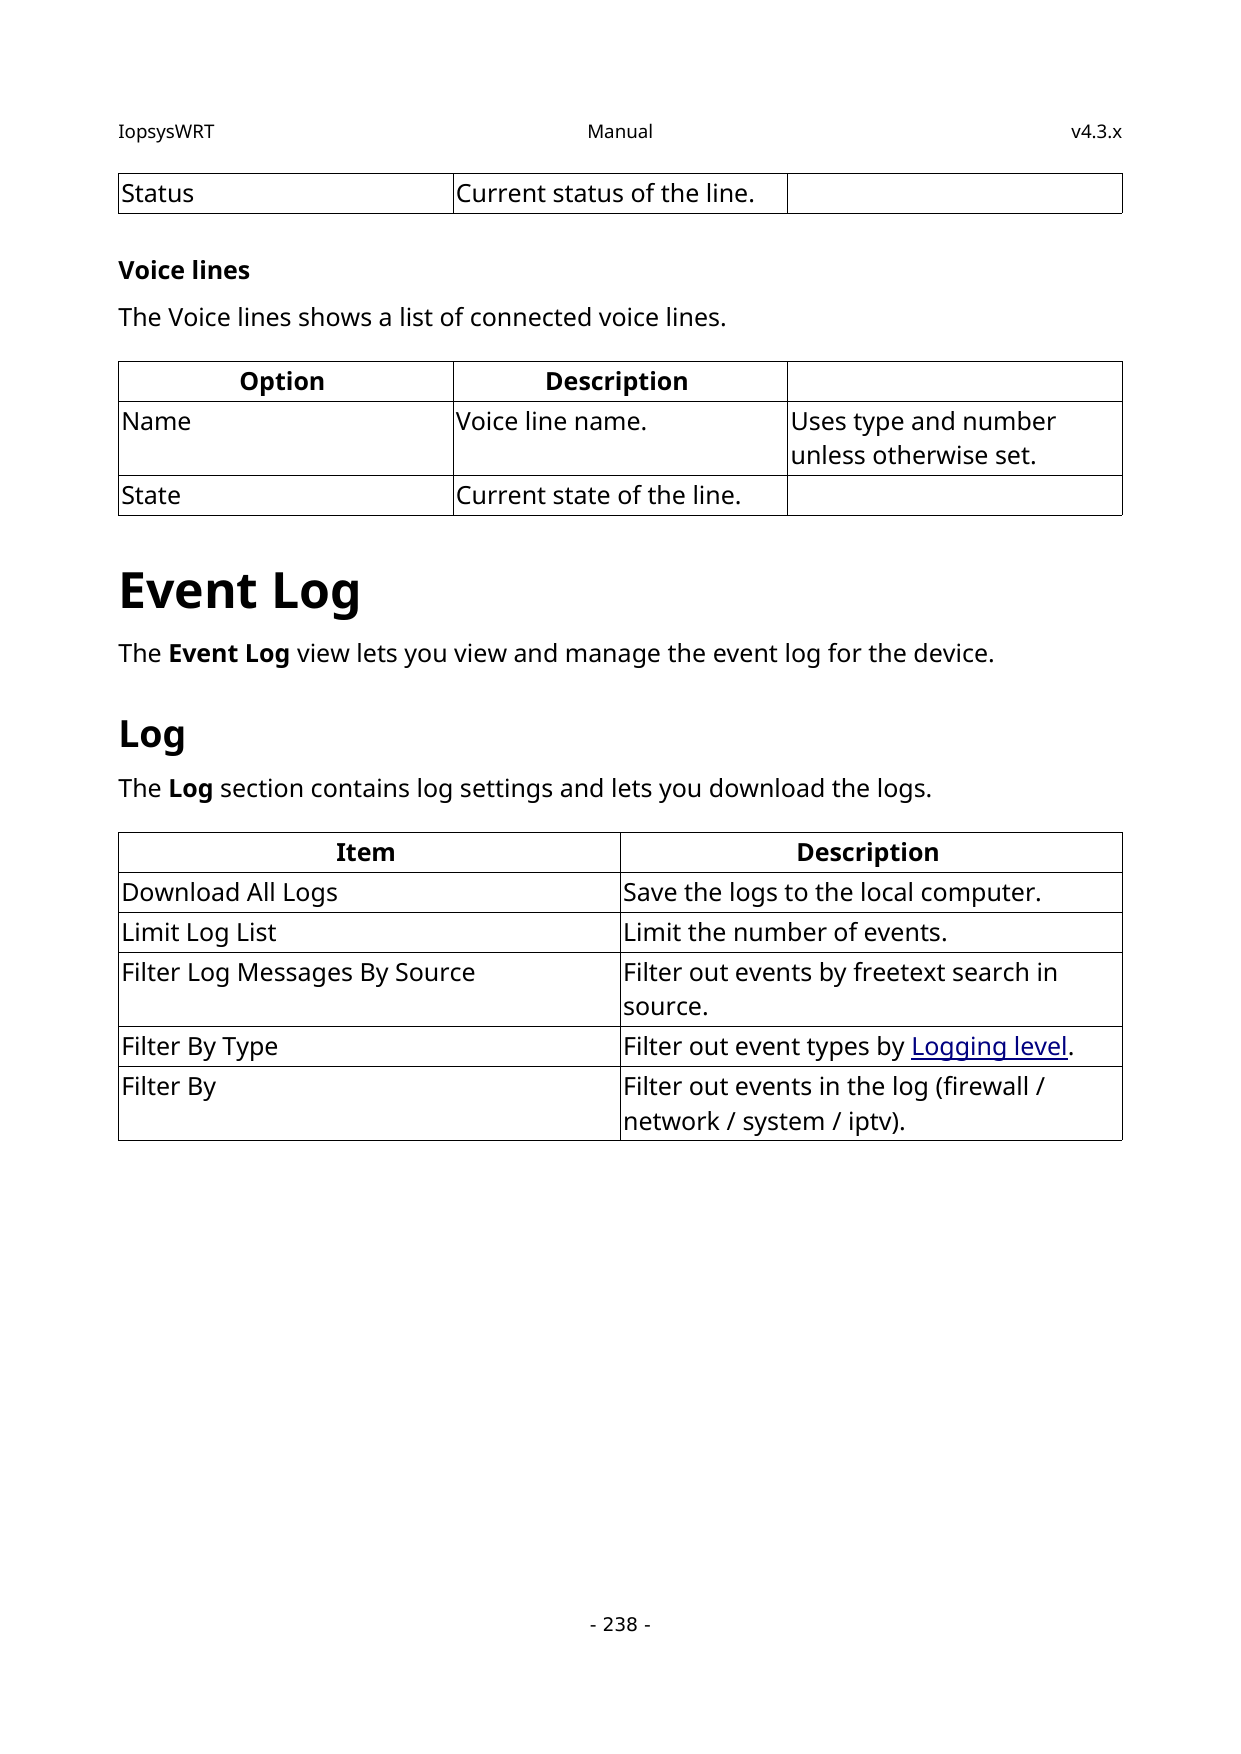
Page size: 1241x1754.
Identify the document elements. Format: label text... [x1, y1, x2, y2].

table_cell Current status of the line. [454, 174, 787, 213]
table_cell Limit the number of events. [621, 913, 1122, 952]
table_cell Limit Log List [119, 913, 620, 952]
table_header Description [621, 833, 1122, 872]
text The Log section contains log settings and lets you download the logs. [118, 771, 1122, 805]
table_cell Download All Logs [119, 873, 620, 912]
table_cell State [119, 476, 453, 515]
table_cell Filter By [119, 1067, 620, 1140]
table_cell Filter out event types by Logging level. [621, 1027, 1122, 1066]
subtitle Voice lines [118, 253, 1122, 287]
subtitle Event Log [118, 555, 1122, 623]
table_cell Filter By Type [119, 1027, 620, 1066]
table_cell Name [119, 402, 453, 475]
table_cell [788, 476, 1122, 515]
table_header Description [454, 362, 787, 401]
table_cell [788, 174, 1122, 213]
text The Voice lines shows a list of connected voice lines. [118, 299, 1122, 334]
table_header Item [119, 833, 620, 872]
table_header Option [119, 362, 453, 401]
subtitle Log [118, 707, 1122, 758]
text The Event Log view lets you view and manage the event log for the device. [118, 636, 1122, 669]
table_header [788, 362, 1122, 401]
table_cell Save the logs to the local computer. [621, 873, 1122, 912]
table_cell Filter out events by freetext search in source. [621, 953, 1122, 1026]
table_cell Uses type and number unless otherwise set. [788, 402, 1122, 475]
table_cell Current state of the line. [454, 476, 787, 515]
table_cell Filter out events in the log (firewall / network / system / iptv). [621, 1067, 1122, 1140]
table_cell Status [119, 174, 453, 213]
table_cell Filter Log Messages By Source [119, 953, 620, 1026]
table_cell Voice line name. [454, 402, 787, 475]
